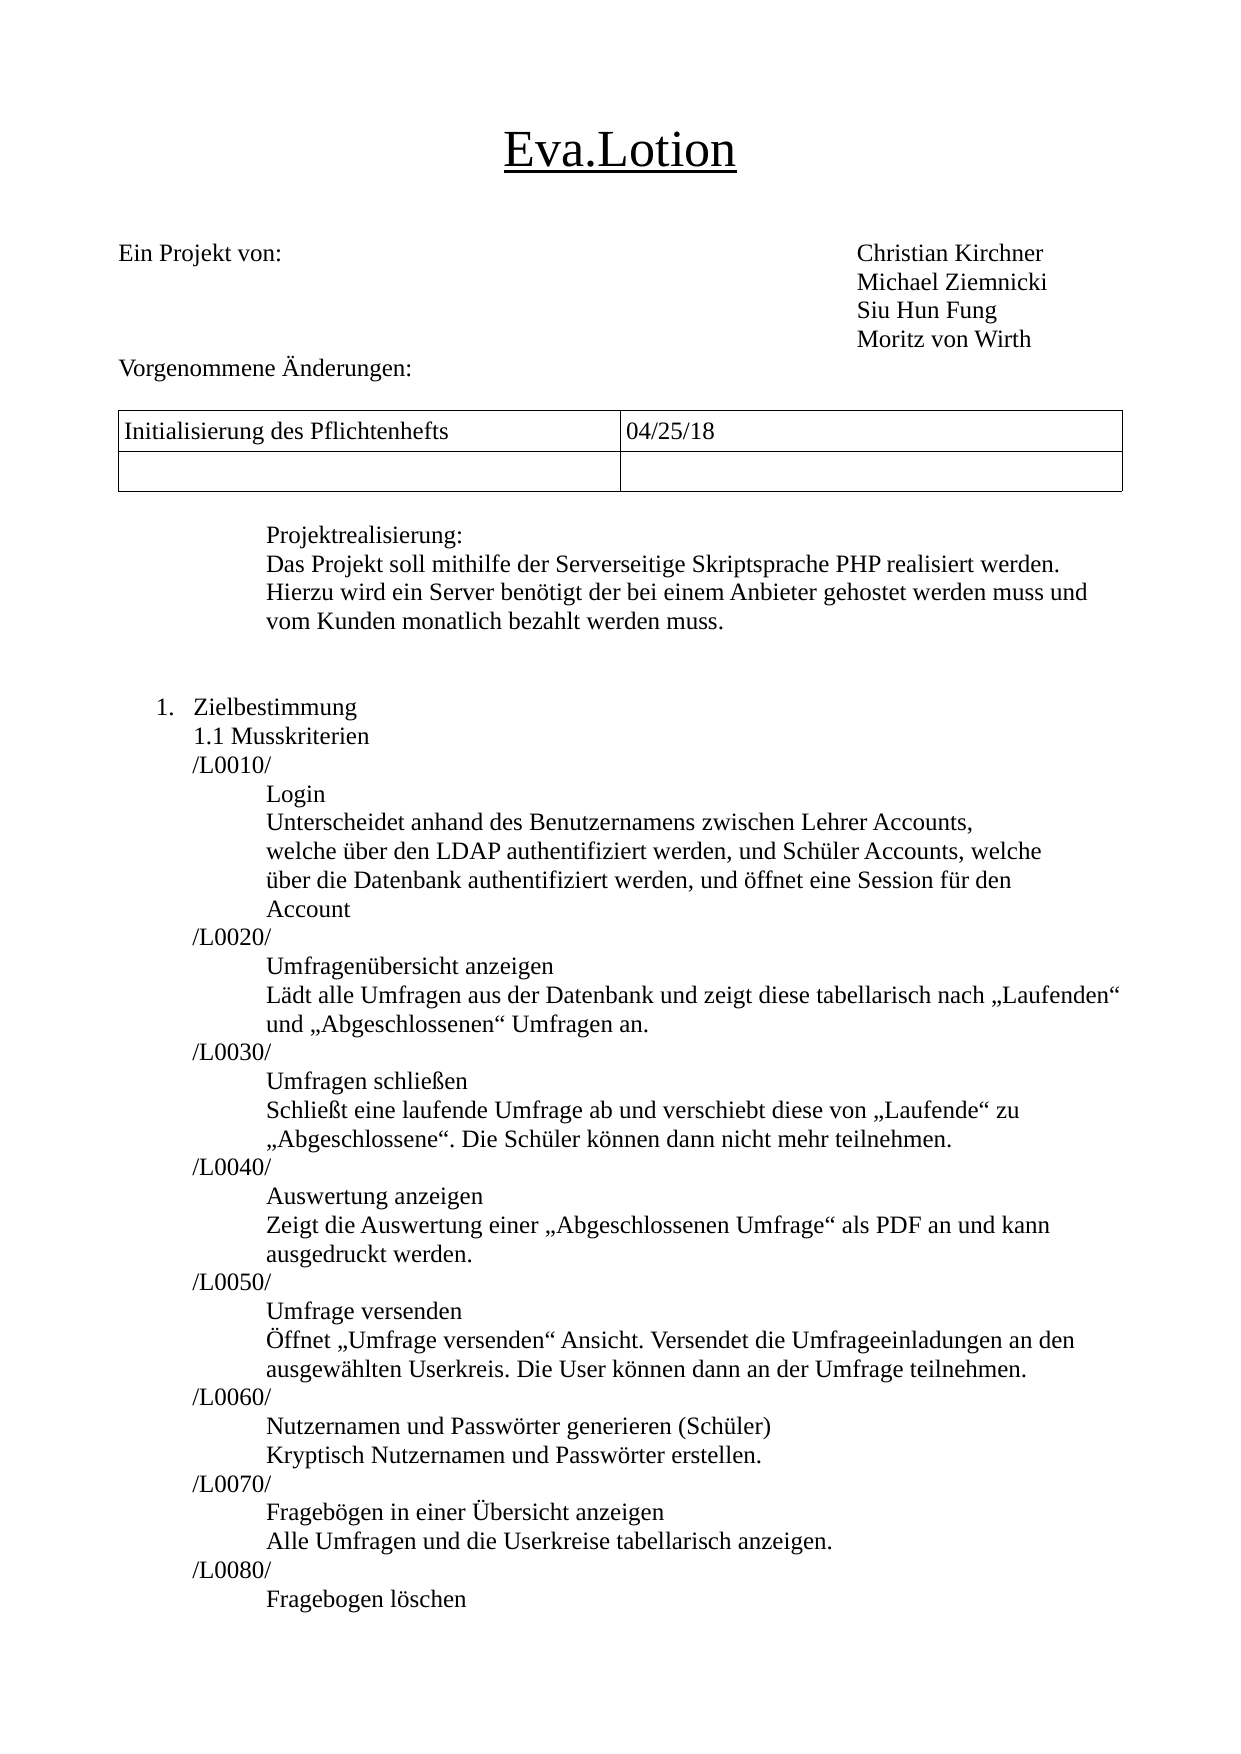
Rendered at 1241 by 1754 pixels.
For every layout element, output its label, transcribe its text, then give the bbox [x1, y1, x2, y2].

text ausgewählten Userkreis. Die User können dann an der Umfrage teilnehmen. [118, 1354, 1122, 1382]
text Projektrealisierung: [118, 520, 1122, 549]
text Fragebogen löschen [118, 1584, 1122, 1612]
text Auswertung anzeigen [118, 1181, 1122, 1210]
table_cell [621, 452, 1122, 491]
text Michael Ziemnicki [118, 267, 1122, 295]
text Lädt alle Umfragen aus der Datenbank und zeigt diese tabellarisch nach „Laufenden“ [118, 980, 1122, 1009]
text Öffnet „Umfrage versenden“ Ansicht. Versendet die Umfrageeinladungen an den [118, 1325, 1122, 1354]
text Umfragen schließen [118, 1066, 1122, 1095]
text /L0020/ [118, 922, 1122, 951]
text und „Abgeschlossenen“ Umfragen an. [118, 1009, 1122, 1037]
text /L0070/ [118, 1469, 1122, 1497]
text /L0030/ [118, 1037, 1122, 1066]
text Kryptisch Nutzernamen und Passwörter erstellen. [118, 1440, 1122, 1469]
text Schließt eine laufende Umfrage ab und verschiebt diese von „Laufende“ zu [118, 1095, 1122, 1124]
text Siu Hun Fung [118, 295, 1122, 324]
table_header Initialisierung des Pflichtenhefts [119, 411, 620, 451]
text /L0010/ [118, 750, 1122, 779]
text /L0040/ [118, 1152, 1122, 1181]
table_cell [119, 452, 620, 491]
text /L0060/ [118, 1382, 1122, 1411]
text Umfrage versenden [118, 1296, 1122, 1325]
text über die Datenbank authentifiziert werden, und öffnet eine Session für den Account [118, 865, 1122, 922]
text /L0080/ [118, 1555, 1122, 1584]
text Das Projekt soll mithilfe der Serverseitige Skriptsprache PHP realisiert werden. [118, 549, 1122, 577]
text Alle Umfragen und die Userkreise tabellarisch anzeigen. [118, 1526, 1122, 1555]
text Vorgenommene Änderungen: [118, 353, 1122, 382]
list Musskriterien [193, 721, 1122, 750]
table_header 25.04.18 [621, 411, 1122, 451]
text Ein Projekt von: Christian Kirchner [118, 238, 1122, 267]
text Unterscheidet anhand des Benutzernamens zwischen Lehrer Accounts, [118, 807, 1122, 836]
text Nutzernamen und Passwörter generieren (Schüler) [118, 1411, 1122, 1440]
text Moritz von Wirth [118, 324, 1122, 353]
text Fragebögen in einer Übersicht anzeigen [118, 1497, 1122, 1526]
text Login [118, 779, 1122, 807]
text Eva.Lotion [118, 118, 1122, 178]
text Hierzu wird ein Server benötigt der bei einem Anbieter gehostet werden muss und vom Kunden monatlich bezahlt werden muss. [118, 577, 1122, 635]
text „Abgeschlossene“. Die Schüler können dann nicht mehr teilnehmen. [118, 1124, 1122, 1152]
text Umfragenübersicht anzeigen [118, 951, 1122, 980]
text Zeigt die Auswertung einer „Abgeschlossenen Umfrage“ als PDF an und kann ausgedruckt werden. [118, 1210, 1122, 1267]
text welche über den LDAP authentifiziert werden, und Schüler Accounts, welche [118, 836, 1122, 865]
text /L0050/ [118, 1267, 1122, 1296]
list Zielbestimmung [156, 692, 1122, 721]
